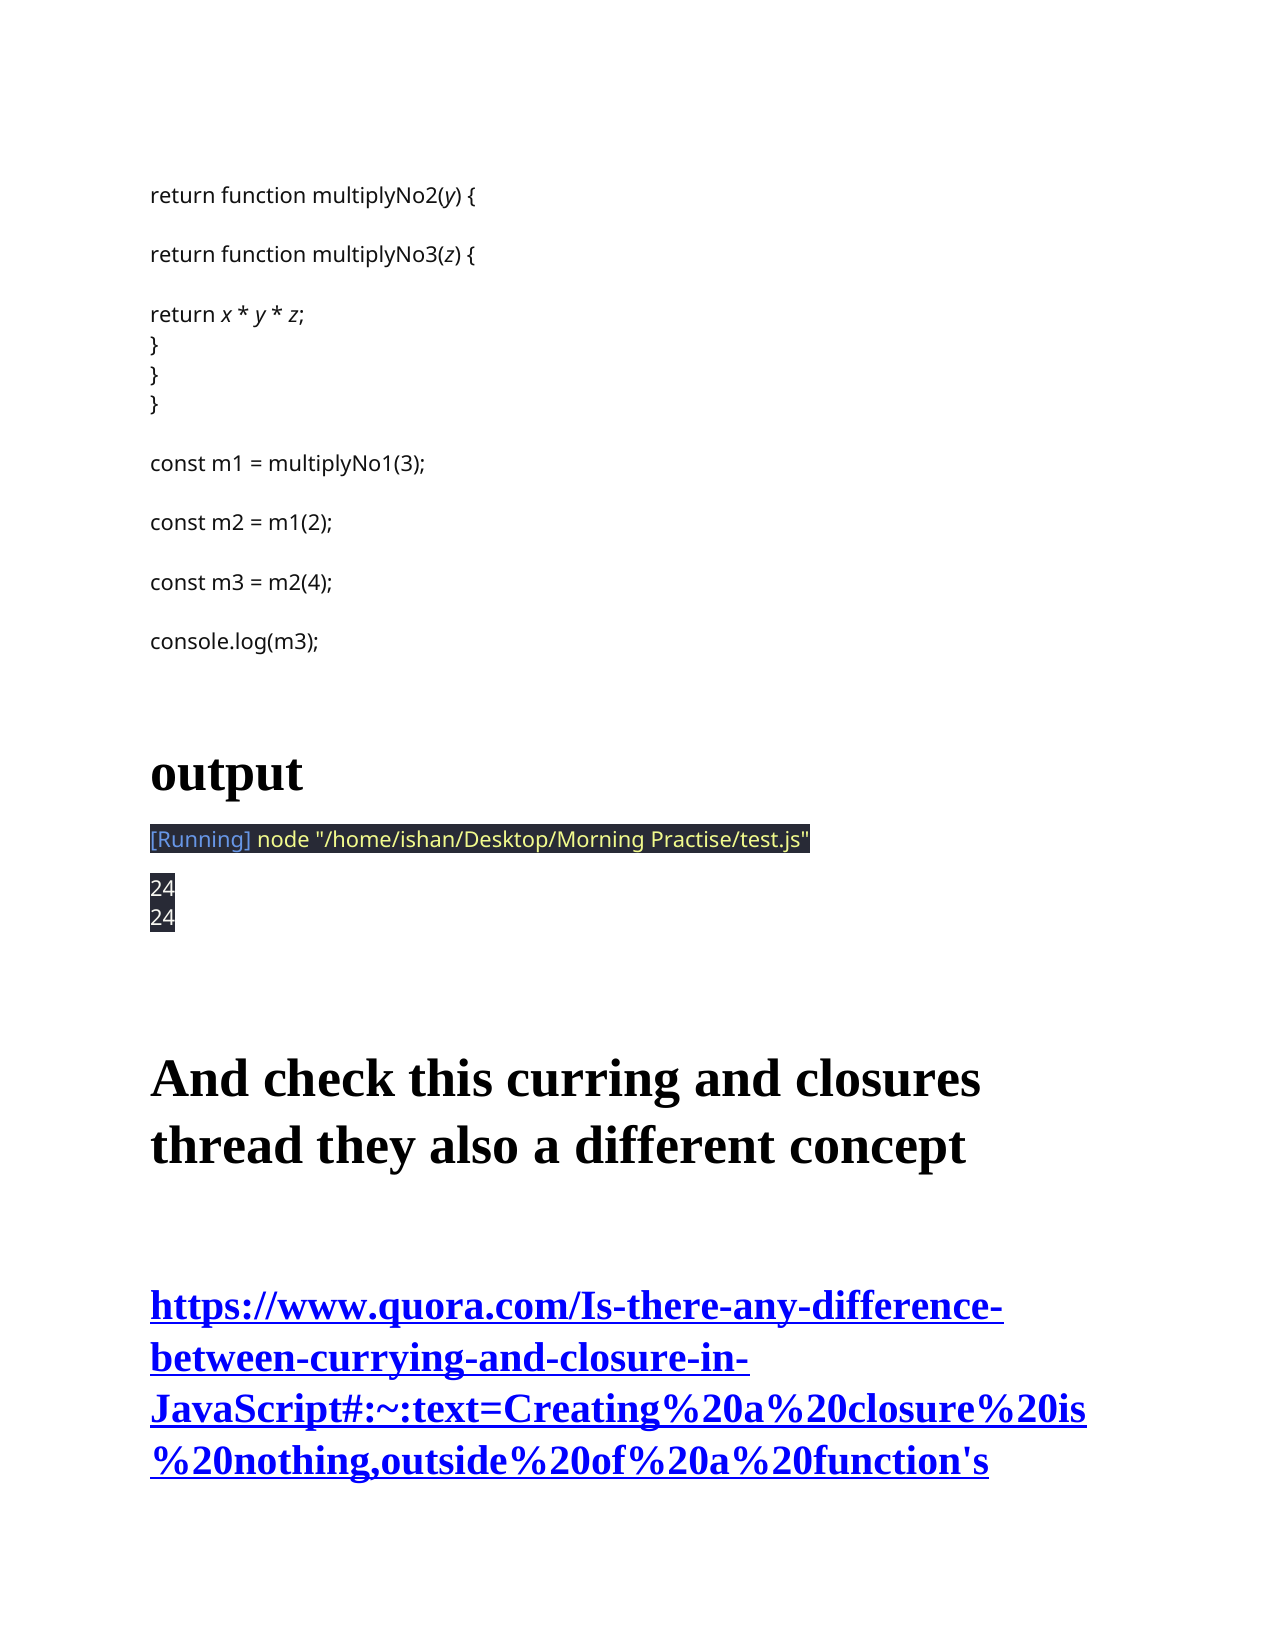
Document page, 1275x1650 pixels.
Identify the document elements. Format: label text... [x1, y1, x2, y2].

text [Running] node "/home/ishan/Desktop/Morning Practise/test.js" [150, 824, 1125, 853]
text return function multiplyNo2(y) { [150, 180, 1125, 209]
text const m2 = m1(2); [150, 507, 1125, 537]
text } [150, 388, 1125, 418]
text } [150, 358, 1125, 388]
text return x * y * z; [150, 299, 1125, 329]
text } [150, 329, 1125, 358]
text 24 [150, 872, 1125, 902]
text And check this curring and closures thread they also a different concept [150, 1046, 1125, 1175]
text const m3 = m2(4); [150, 567, 1125, 597]
text return function multiplyNo3(z) { [150, 239, 1125, 269]
text https://www.quora.com/Is-there-any-difference-between-currying-and-closure-in-JavaScript#:~:text=Creating%20a%20closure%20is%20nothing,outside%20of%20a%20function's [150, 1281, 1125, 1483]
text 24 [150, 902, 1125, 932]
text const m1 = multiplyNo1(3); [150, 448, 1125, 478]
text output [150, 740, 1125, 802]
text console.log(m3); [150, 626, 1125, 656]
